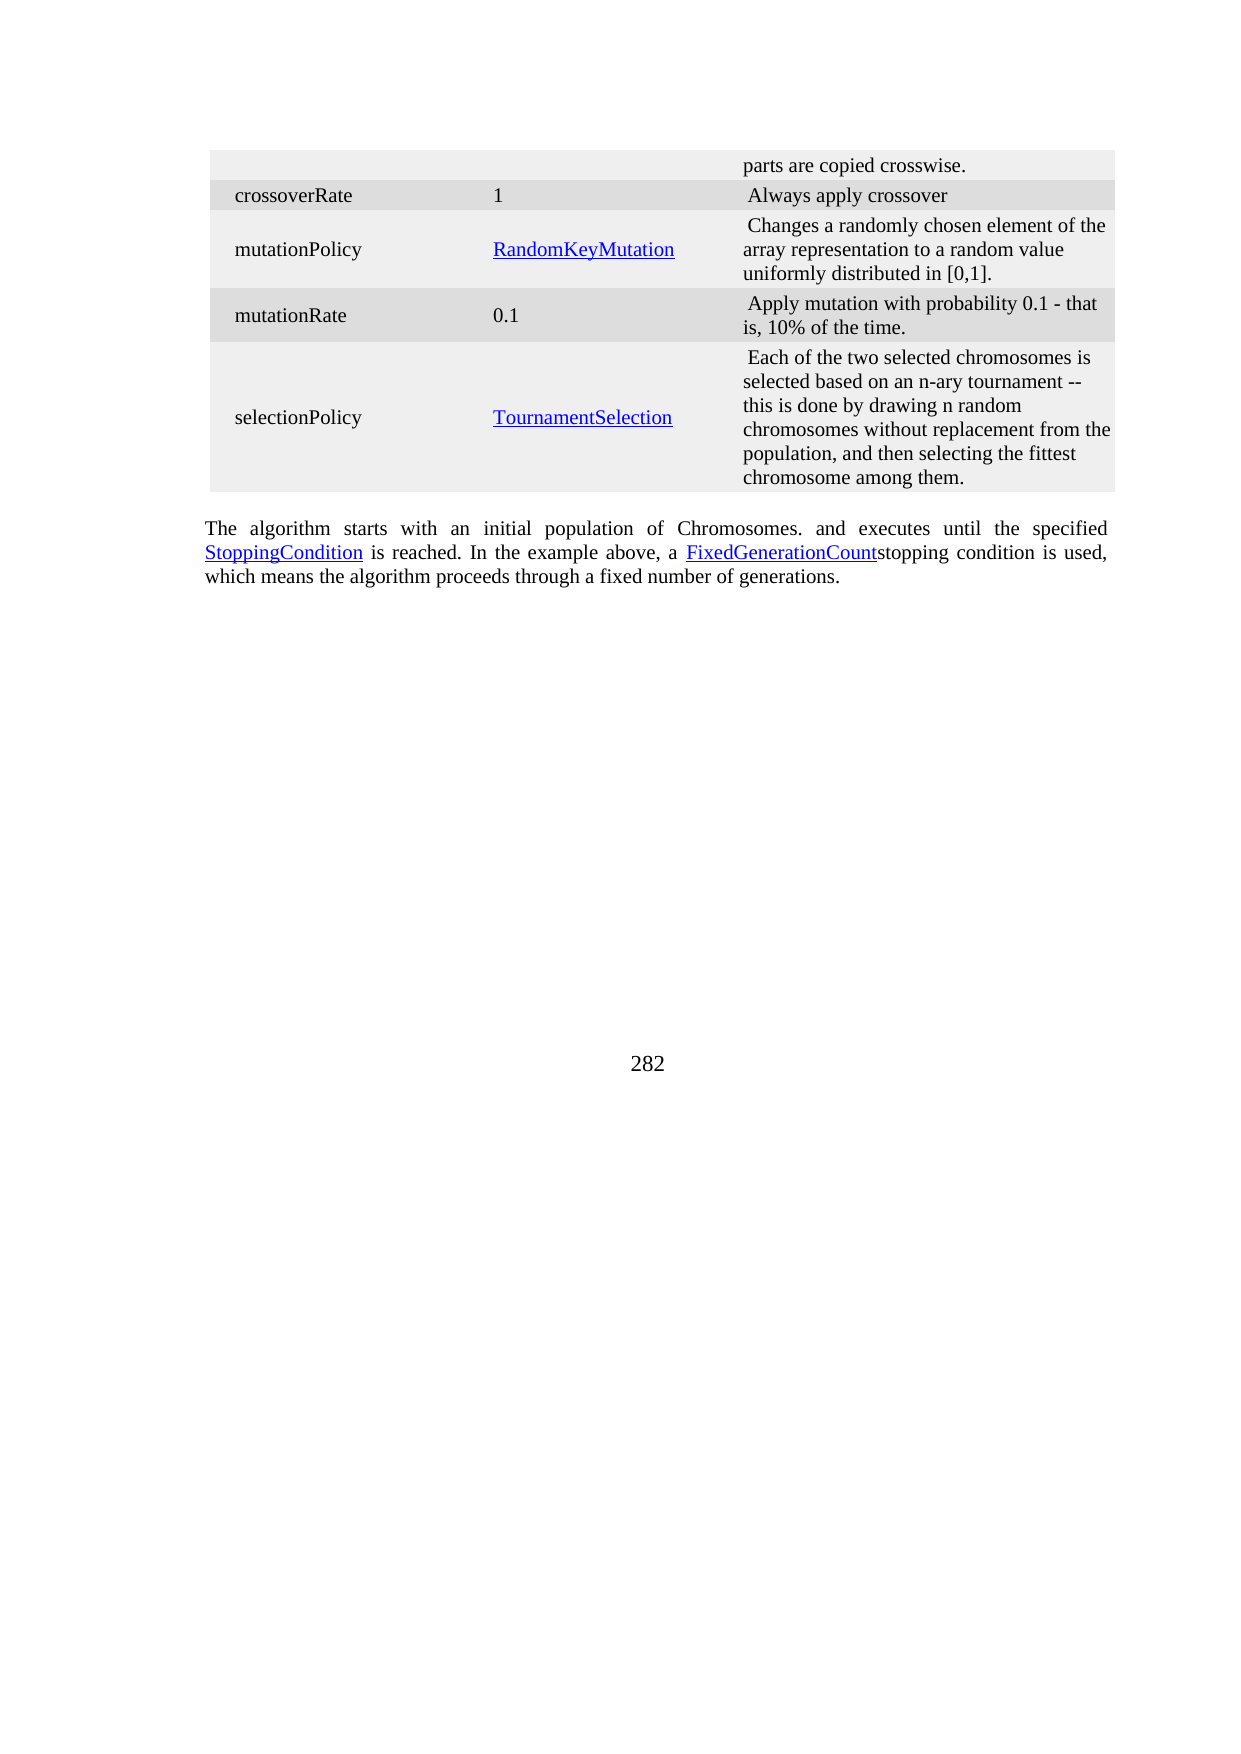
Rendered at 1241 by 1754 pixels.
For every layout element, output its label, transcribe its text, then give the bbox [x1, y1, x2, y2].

table_cell selectionPolicy [210, 342, 469, 492]
table_cell Apply mutation with probability 0.1 - that is, 10% of the time. [723, 288, 1115, 342]
table_cell Always apply crossover [723, 180, 1115, 210]
table_cell 0.1 [469, 288, 723, 342]
table_cell Changes a randomly chosen element of the array representation to a random value uniformly distributed in [0,1]. [723, 210, 1115, 288]
table_cell RandomKeyMutation [469, 210, 723, 288]
text The algorithm starts with an initial population of Chromosomes. and executes until the specified StoppingCondition is reached. In the example above, a FixedGenerationCountstopping condition is used, which means the algorithm proceeds through a fixed number of generations. [204, 492, 1108, 588]
table_cell crossoverRate [210, 180, 469, 210]
table_cell parts are copied crosswise. [723, 150, 1115, 180]
table_cell [469, 150, 723, 180]
table_cell [210, 150, 469, 180]
table_cell mutationRate [210, 288, 469, 342]
table_cell mutationPolicy [210, 210, 469, 288]
table_cell Each of the two selected chromosomes is selected based on an n-ary tournament -- this is done by drawing n random chromosomes without replacement from the population, and then selecting the fittest chromosome among them. [723, 342, 1115, 492]
table_cell 1 [469, 180, 723, 210]
table_cell TournamentSelection [469, 342, 723, 492]
